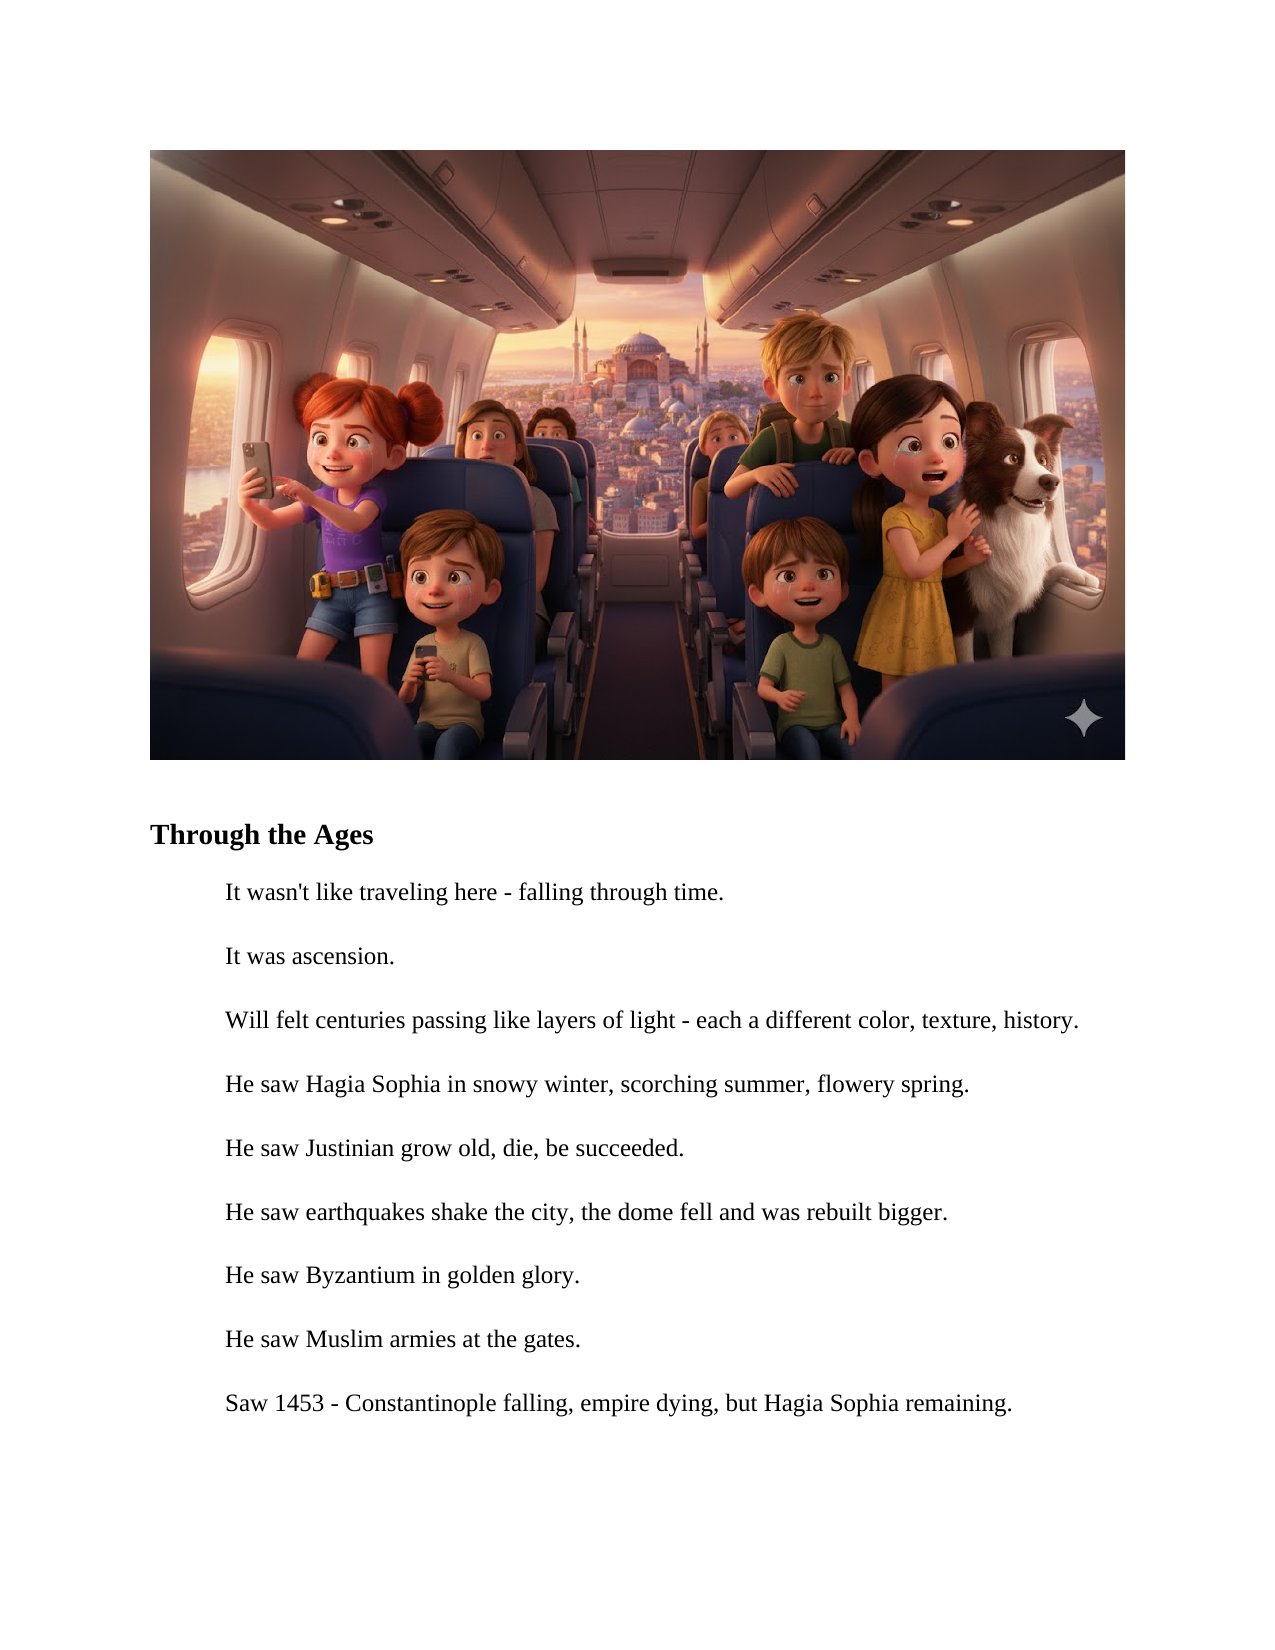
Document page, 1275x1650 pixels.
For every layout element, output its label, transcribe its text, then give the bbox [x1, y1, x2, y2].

text It was ascension. [150, 941, 1125, 969]
text Saw 1453 - Constantinople falling, empire dying, but Hagia Sophia remaining. [150, 1388, 1125, 1417]
text Will felt centuries passing like layers of light - each a different color, texture, history. [150, 1005, 1125, 1033]
text He saw Byzantium in golden glory. [150, 1261, 1125, 1289]
text Through the Ages [150, 817, 1125, 851]
text He saw earthquakes shake the city, the dome fell and was rebuilt bigger. [150, 1197, 1125, 1225]
text It wasn't like traveling here - falling through time. [150, 877, 1125, 906]
text He saw Hagia Sophia in snowy winter, scorching summer, flowery spring. [150, 1069, 1125, 1097]
text He saw Justinian grow old, die, be succeeded. [150, 1133, 1125, 1161]
picture [150, 150, 1125, 760]
text He saw Muslim armies at the gates. [150, 1324, 1125, 1353]
